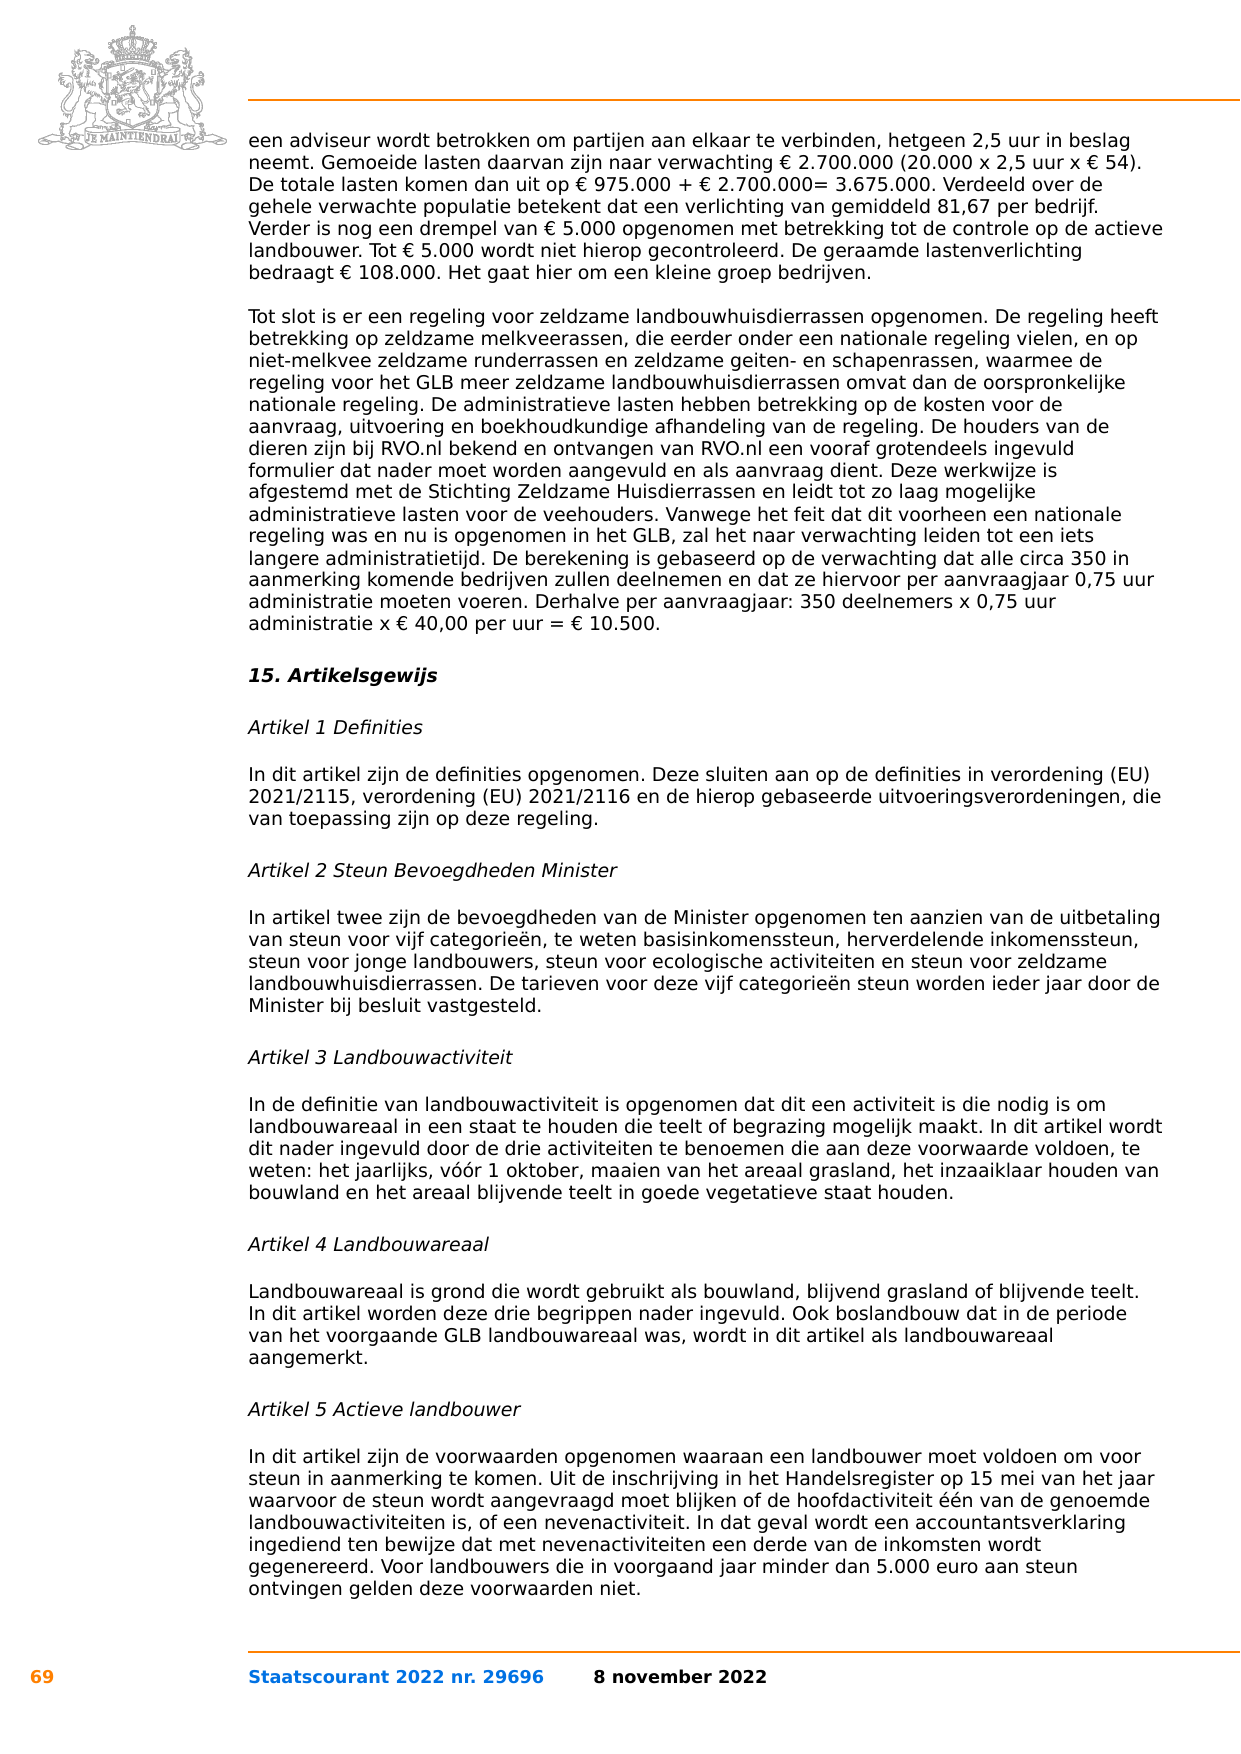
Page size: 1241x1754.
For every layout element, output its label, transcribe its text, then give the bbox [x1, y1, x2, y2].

subtitle Artikel 2 Steun Bevoegdheden Minister [248, 860, 1163, 882]
text In artikel twee zijn de bevoegdheden van de Minister opgenomen ten aanzien van de uitbetaling van steun voor vijf categorieën, te weten basisinkomenssteun, herverdelende inkomenssteun, steun voor jonge landbouwers, steun voor ecologische activiteiten en steun voor zeldzame landbouwhuisdierrassen. De tarieven voor deze vijf categorieën steun worden ieder jaar door de Minister bij besluit vastgesteld. [248, 907, 1163, 1017]
text In dit artikel zijn de definities opgenomen. Deze sluiten aan op de definities in verordening (EU) 2021/2115, verordening (EU) 2021/2116 en de hierop gebaseerde uitvoeringsverordeningen, die van toepassing zijn op deze regeling. [248, 764, 1163, 830]
text Tot slot is er een regeling voor zeldzame landbouwhuisdierrassen opgenomen. De regeling heeft betrekking op zeldzame melkveerassen, die eerder onder een nationale regeling vielen, en op niet-melkvee zeldzame runderrassen en zeldzame geiten- en schapenrassen, waarmee de regeling voor het GLB meer zeldzame landbouwhuisdierrassen omvat dan de oorspronkelijke nationale regeling. De administratieve lasten hebben betrekking op de kosten voor de aanvraag, uitvoering en boekhoudkundige afhandeling van de regeling. De houders van de dieren zijn bij RVO.nl bekend en ontvangen van RVO.nl een vooraf grotendeels ingevuld formulier dat nader moet worden aangevuld en als aanvraag dient. Deze werkwijze is afgestemd met de Stichting Zeldzame Huisdierrassen en leidt tot zo laag mogelijke administratieve lasten voor de veehouders. Vanwege het feit dat dit voorheen een nationale regeling was en nu is opgenomen in het GLB, zal het naar verwachting leiden tot een iets langere administratietijd. De berekening is gebaseerd op de verwachting dat alle circa 350 in aanmerking komende bedrijven zullen deelnemen en dat ze hiervoor per aanvraagjaar 0,75 uur administratie moeten voeren. Derhalve per aanvraagjaar: 350 deelnemers x 0,75 uur administratie x € 40,00 per uur = € 10.500. [248, 306, 1163, 635]
subtitle Artikel 1 Definities [248, 717, 1163, 739]
text In de definitie van landbouwactiviteit is opgenomen dat dit een activiteit is die nodig is om landbouwareaal in een staat te houden die teelt of begrazing mogelijk maakt. In dit artikel wordt dit nader ingevuld door de drie activiteiten te benoemen die aan deze voorwaarde voldoen, te weten: het jaarlijks, vóór 1 oktober, maaien van het areaal grasland, het inzaaiklaar houden van bouwland en het areaal blijvende teelt in goede vegetatieve staat houden. [248, 1094, 1163, 1204]
subtitle Artikel 5 Actieve landbouwer [248, 1399, 1163, 1421]
subtitle Artikel 3 Landbouwactiviteit [248, 1047, 1163, 1069]
subtitle Artikel 4 Landbouwareaal [248, 1234, 1163, 1256]
subtitle 15. Artikelsgewijs [248, 665, 1163, 687]
text In dit artikel zijn de voorwaarden opgenomen waaraan een landbouwer moet voldoen om voor steun in aanmerking te komen. Uit de inschrijving in het Handelsregister op 15 mei van het jaar waarvoor de steun wordt aangevraagd moet blijken of de hoofdactiviteit één van de genoemde landbouwactiviteiten is, of een nevenactiviteit. In dat geval wordt een accountantsverklaring ingediend ten bewijze dat met nevenactiviteiten een derde van de inkomsten wordt gegenereerd. Voor landbouwers die in voorgaand jaar minder dan 5.000 euro aan steun ontvingen gelden deze voorwaarden niet. [248, 1446, 1163, 1600]
picture [38, 25, 227, 150]
text Landbouwareaal is grond die wordt gebruikt als bouwland, blijvend grasland of blijvende teelt. In dit artikel worden deze drie begrippen nader ingevuld. Ook boslandbouw dat in de periode van het voorgaande GLB landbouwareaal was, wordt in dit artikel als landbouwareaal aangemerkt. [248, 1281, 1163, 1369]
text een adviseur wordt betrokken om partijen aan elkaar te verbinden, hetgeen 2,5 uur in beslag neemt. Gemoeide lasten daarvan zijn naar verwachting € 2.700.000 (20.000 x 2,5 uur x € 54). De totale lasten komen dan uit op € 975.000 + € 2.700.000= 3.675.000. Verdeeld over de gehele verwachte populatie betekent dat een verlichting van gemiddeld 81,67 per bedrijf. Verder is nog een drempel van € 5.000 opgenomen met betrekking tot de controle op de actieve landbouwer. Tot € 5.000 wordt niet hierop gecontroleerd. De geraamde lastenverlichting bedraagt € 108.000. Het gaat hier om een kleine groep bedrijven. [248, 130, 1163, 284]
